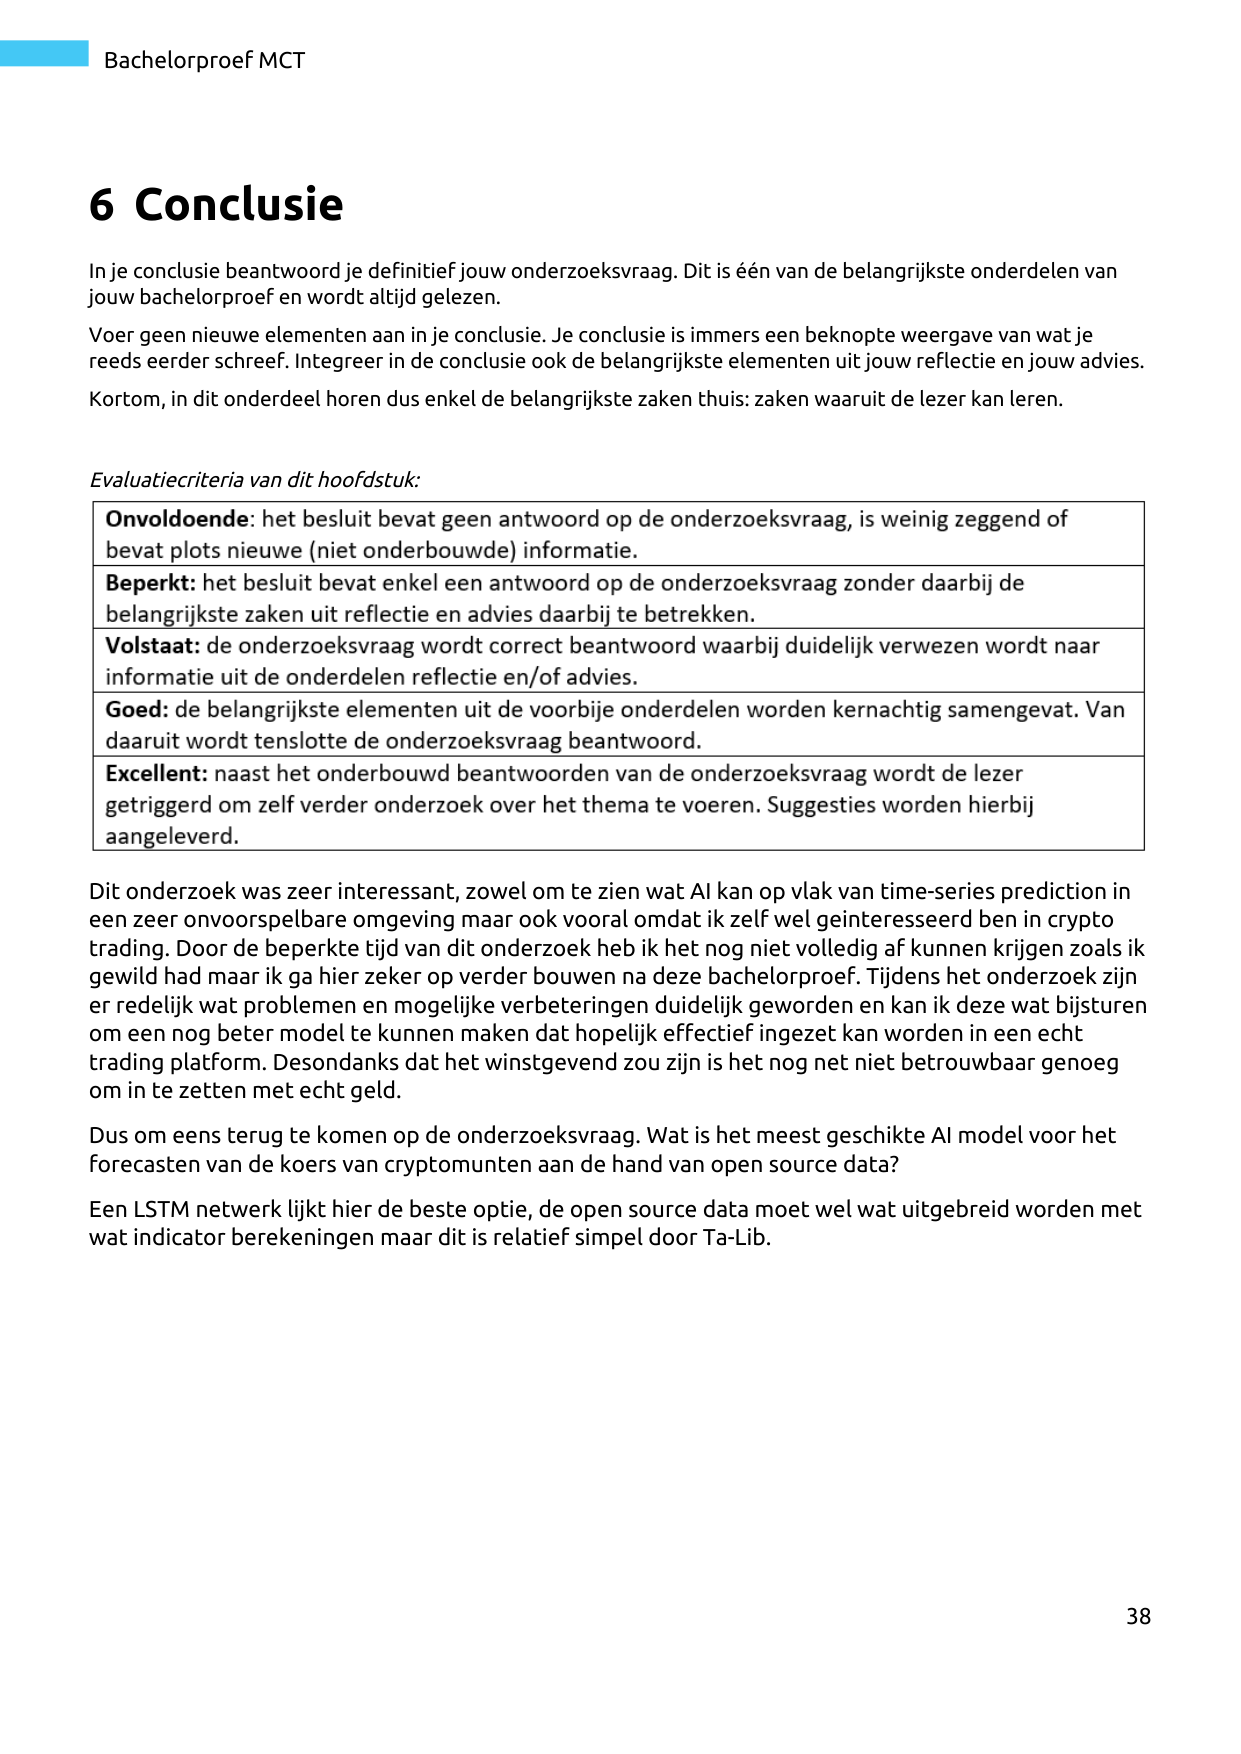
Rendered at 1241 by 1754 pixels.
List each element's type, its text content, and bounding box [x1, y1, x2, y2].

text Een LSTM netwerk lijkt hier de beste optie, de open source data moet wel wat uitgebreid worden met wat indicator berekeningen maar dit is relatief simpel door Ta-Lib. [89, 1195, 1152, 1250]
text In je conclusie beantwoord je definitief jouw onderzoeksvraag. Dit is één van de belangrijkste onderdelen van jouw bachelorproef en wordt altijd gelezen. [89, 258, 1152, 308]
text Evaluatiecriteria van dit hoofdstuk: [89, 467, 1152, 493]
text Dus om eens terug te komen op de onderzoeksvraag. Wat is het meest geschikte AI model voor het forecasten van de koers van cryptomunten aan de hand van open source data? [89, 1122, 1152, 1176]
text Dit onderzoek was zeer interessant, zowel om te zien wat AI kan op vlak van time-series prediction in een zeer onvoorspelbare omgeving maar ook vooral omdat ik zelf wel geinteresseerd ben in crypto trading. Door de beperkte tijd van dit onderzoek heb ik het nog niet volledig af kunnen krijgen zoals ik gewild had maar ik ga hier zeker op verder bouwen na deze bachelorproef. Tijdens het onderzoek zijn er redelijk wat problemen en mogelijke verbeteringen duidelijk geworden en kan ik deze wat bijsturen om een nog beter model te kunnen maken dat hopelijk effectief ingezet kan worden in een echt trading platform. Desondanks dat het winstgevend zou zijn is het nog net niet betrouwbaar genoeg om in te zetten met echt geld. [89, 877, 1152, 1103]
text Kortom, in dit onderdeel horen dus enkel de belangrijkste zaken thuis: zaken waaruit de lezer kan leren. [89, 387, 1152, 411]
subtitle Conclusie [89, 177, 1152, 229]
text Voer geen nieuwe elementen aan in je conclusie. Je conclusie is immers een beknopte weergave van wat je reeds eerder schreef. Integreer in de conclusie ook de belangrijkste elementen uit jouw reflectie en jouw advies. [89, 322, 1152, 372]
picture [88, 493, 1152, 859]
